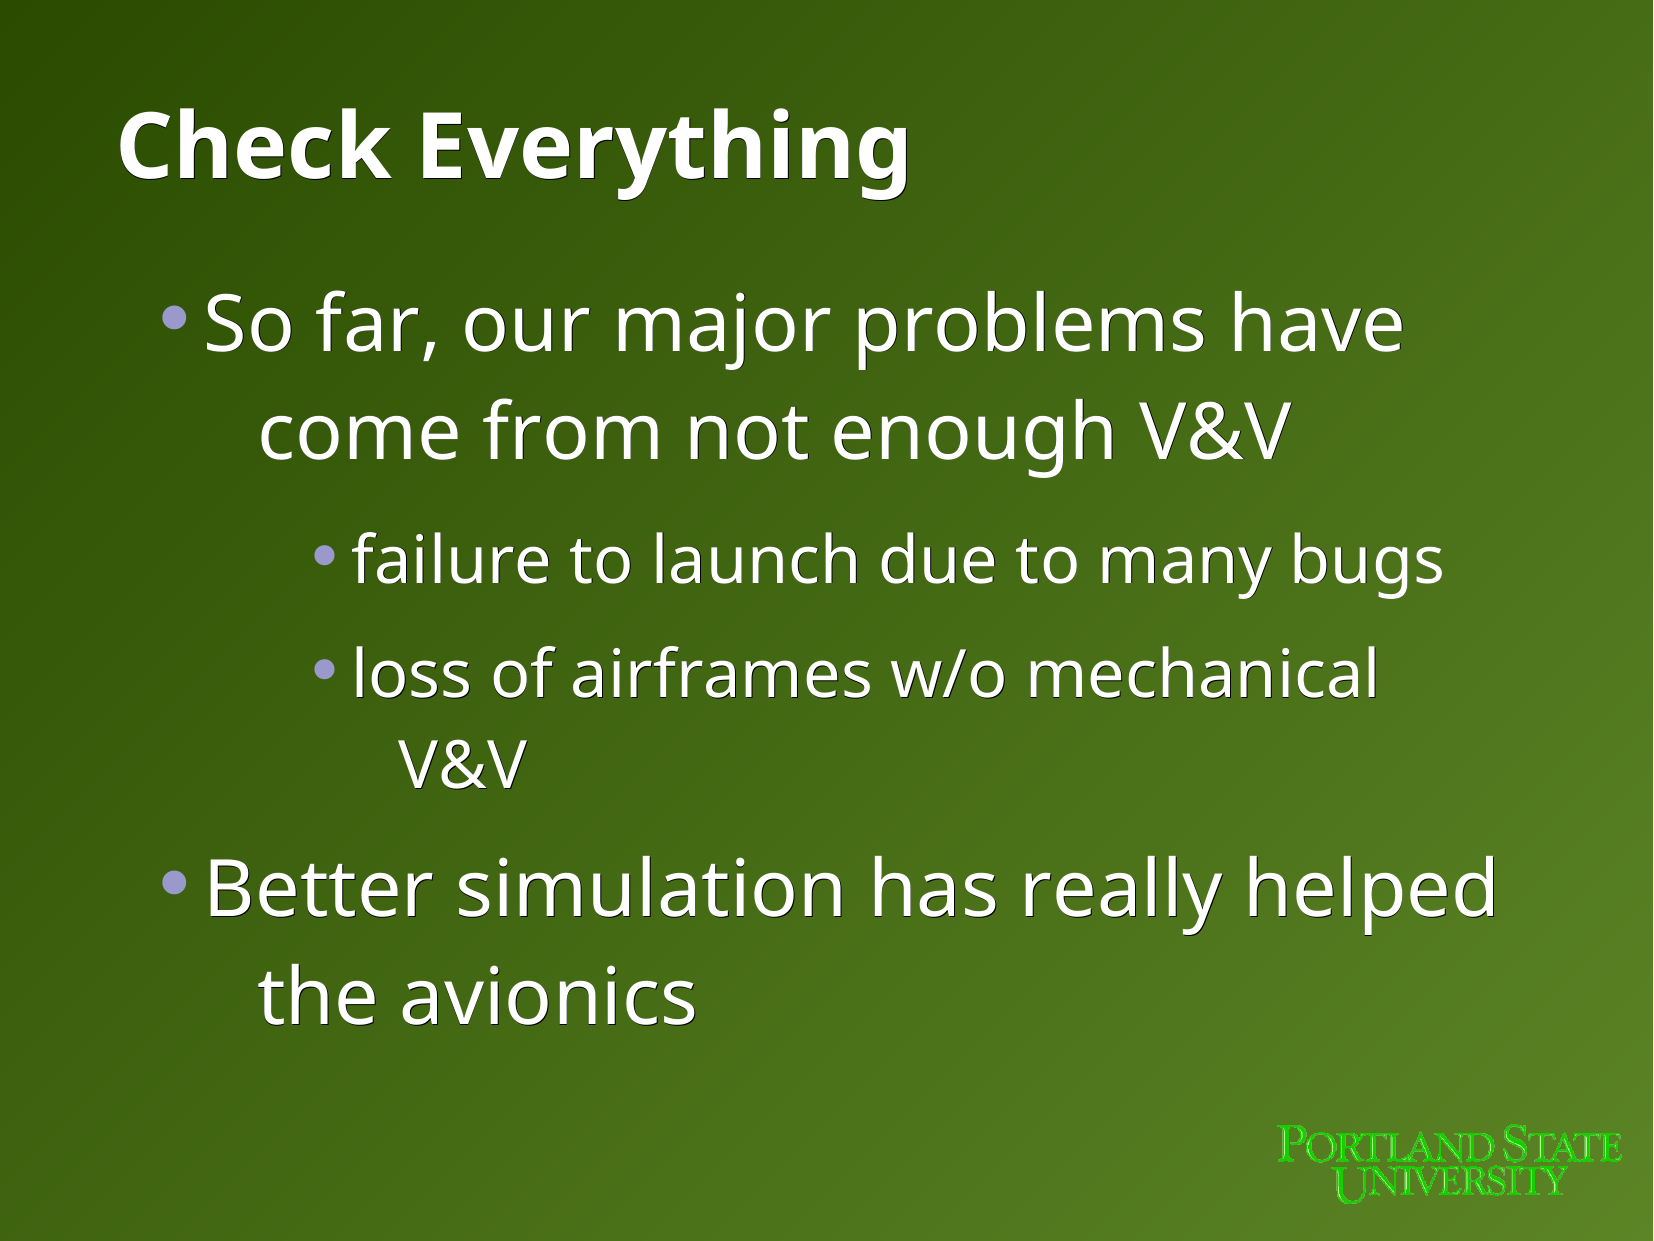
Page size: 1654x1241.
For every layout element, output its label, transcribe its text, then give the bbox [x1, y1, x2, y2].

picture [1277, 1124, 1622, 1204]
list So far, our major problems have come from not enough V&V failure to launch due to many bugs loss of airframes w/o mechanical V&V Better simulation has really helped the avionics [115, 266, 1527, 1049]
title Check Everything [115, 86, 1527, 200]
